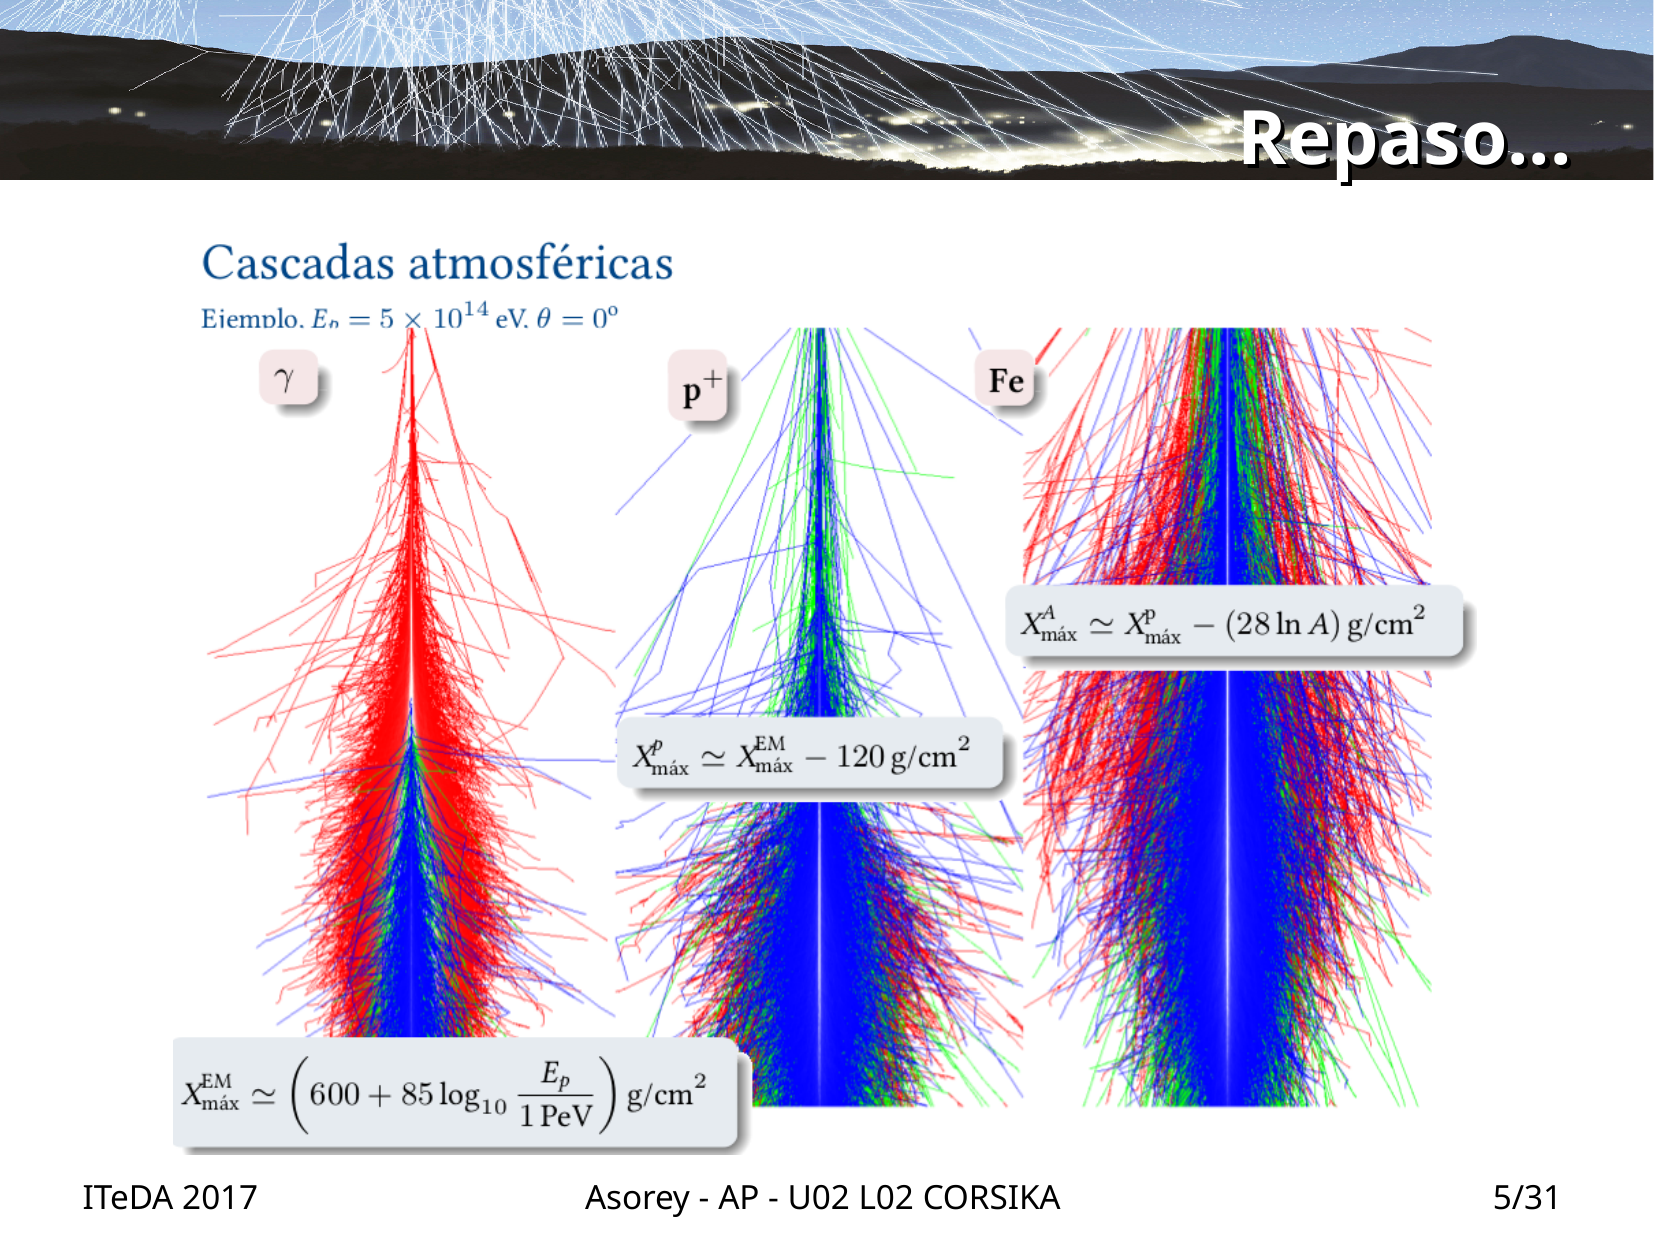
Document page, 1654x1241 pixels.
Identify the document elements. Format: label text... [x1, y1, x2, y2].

title Repaso... [86, 49, 1573, 223]
picture [173, 223, 1477, 1156]
picture [0, 0, 1654, 180]
